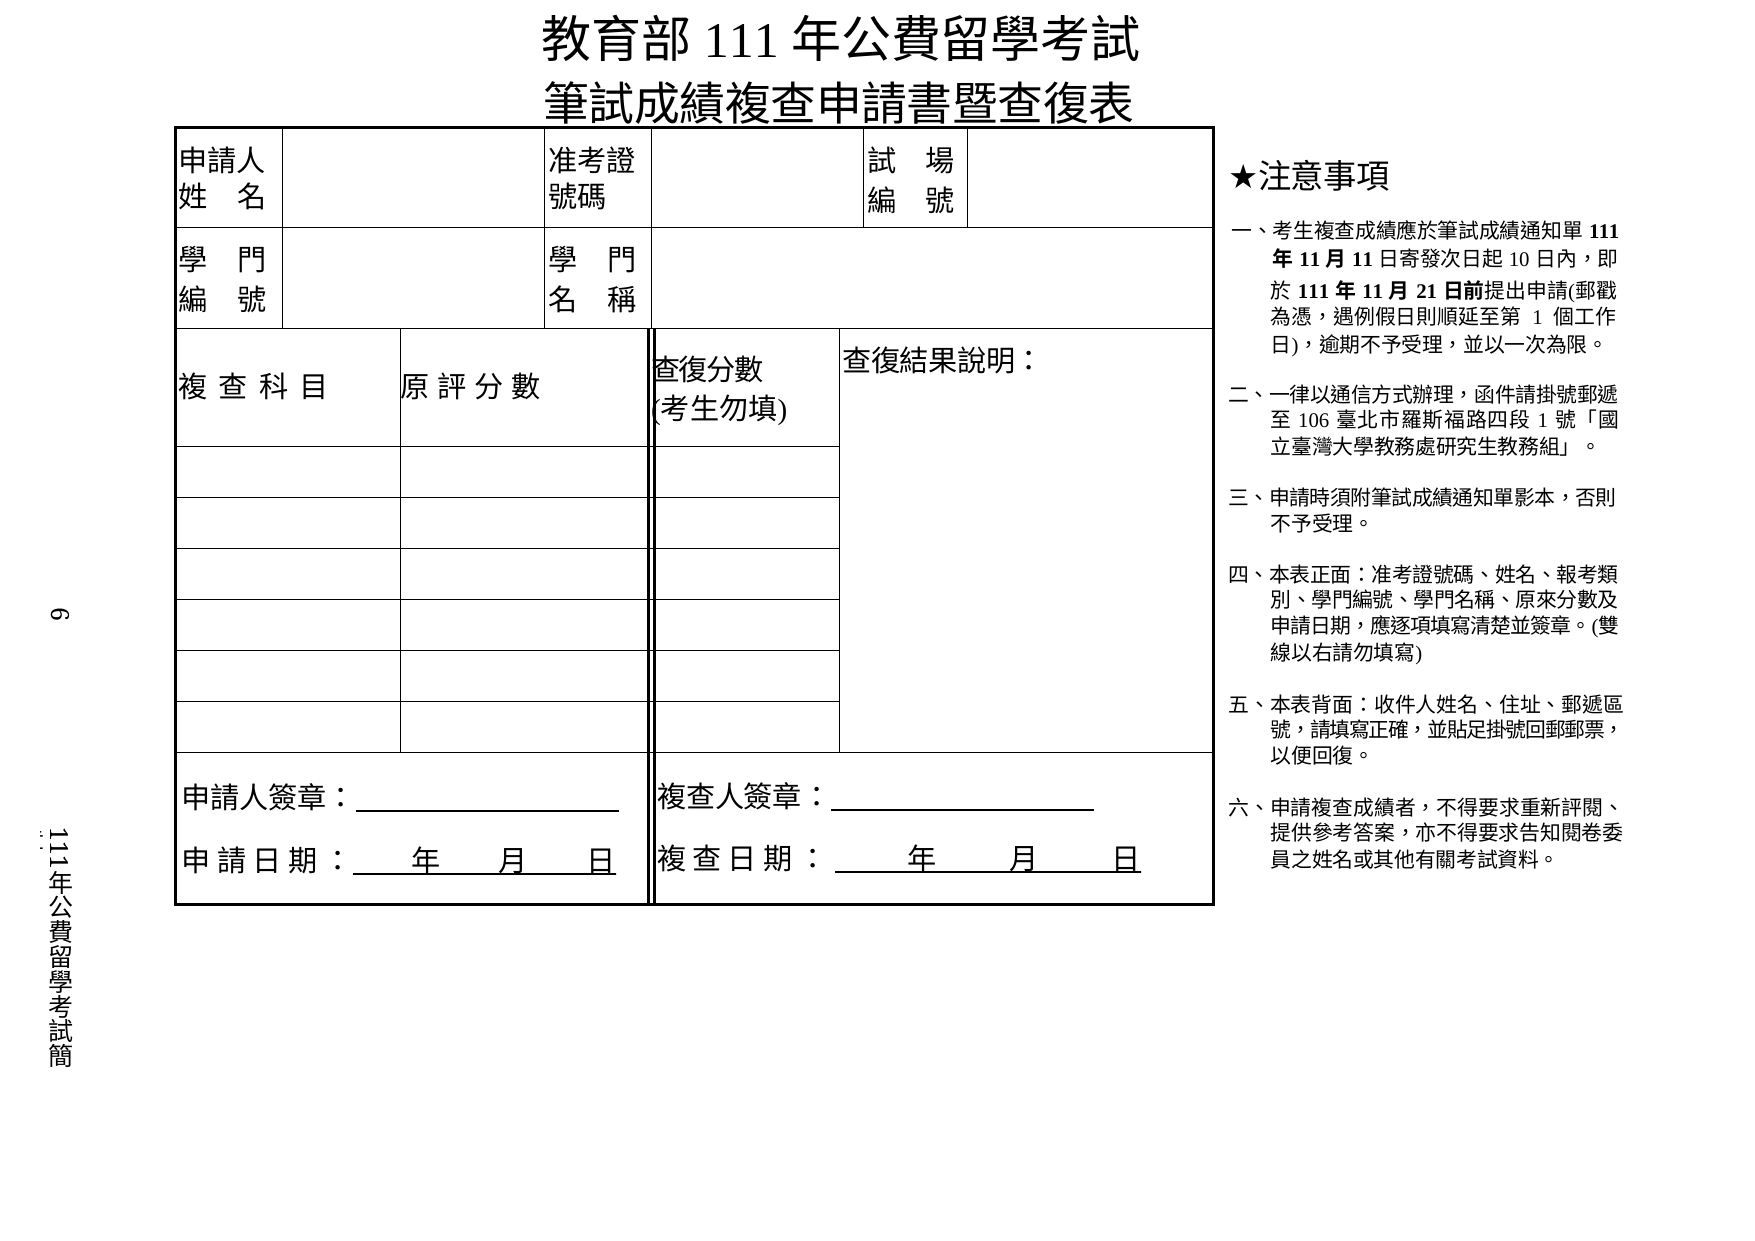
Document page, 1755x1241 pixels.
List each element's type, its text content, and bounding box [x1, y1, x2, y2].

text 日)，逾期不予受理，並以一次為限。 [1271, 330, 1635, 358]
table_cell [652, 228, 1212, 328]
text 111年公費留學考試簡章 [40, 828, 74, 1092]
text 61 [40, 608, 74, 635]
text [174, 906, 1215, 918]
table_cell 原 評 分 數 [401, 329, 647, 446]
table_cell 學 門 編 號 [177, 228, 282, 328]
table_cell 複查人簽章： 複查日期： 年 月 日 [656, 753, 1212, 903]
table_cell [401, 498, 647, 548]
table_cell [283, 228, 544, 328]
table_header 准考證號碼 [545, 129, 651, 227]
table_cell 申請人簽章： 申請日期： 年 月 日 [177, 753, 647, 903]
table_cell [177, 651, 400, 701]
table_cell [177, 447, 400, 497]
table_cell [401, 447, 647, 497]
table_cell [401, 702, 647, 752]
table_cell [177, 549, 400, 599]
text 五、本表背面：收件人姓名、住址、郵遞區號，請填寫正確，並貼足掛號回郵郵票，以便回復。 [1228, 691, 1625, 770]
table_cell [656, 702, 839, 752]
subtitle 教育部 111 年公費留學考試 [541, 2, 1141, 71]
text ★注意事項 [1228, 152, 1635, 198]
text 年 11 月 11 日寄發次日起 10 日內，即 [1215, 243, 1619, 273]
table_header [652, 129, 863, 227]
text 六、申請複查成績者，不得要求重新評閱、提供參考答案，亦不得要求告知閱卷委員之姓名或其他有關考試資料。 [1228, 794, 1624, 873]
table_header 申請人姓 名 [177, 129, 282, 227]
table_cell [656, 600, 839, 650]
text 四、本表正面：准考證號碼、姓名、報考類別、學門編號、學門名稱、原來分數及申請日期，應逐項填寫清楚並簽章。(雙線以右請勿填寫) [1228, 561, 1620, 666]
text 二、一律以通信方式辦理，函件請掛號郵遞至 106 臺北市羅斯福路四段 1 號「國立臺灣大學教務處研究生教務組」。 [1228, 382, 1619, 460]
table_cell 學 門 名 稱 [545, 228, 651, 328]
text 三、申請時須附筆試成績通知單影本，否則不予受理。 [1228, 484, 1619, 537]
text 於 111 年 11 月 21 日前提出申請(郵戳 [1271, 273, 1635, 305]
table_cell [177, 498, 400, 548]
table_header 試 場 編 號 [864, 129, 967, 227]
table_cell [401, 651, 647, 701]
table_cell [656, 549, 839, 599]
table_header [283, 129, 544, 227]
subtitle 筆試成績複查申請書暨查復表 [543, 71, 1141, 126]
table_cell 查復結果說明： [840, 329, 1212, 752]
text 一、考生複查成績應於筆試成績通知單 111 [1215, 220, 1619, 243]
table_cell [656, 447, 839, 497]
table_cell [401, 600, 647, 650]
table_cell 複 查 科 目 [177, 329, 400, 446]
table_cell [177, 702, 400, 752]
table_cell 查復分數 (考生勿填) [656, 329, 839, 446]
table_cell [177, 600, 400, 650]
text 為憑，遇例假日則順延至第 1 個工作 [1271, 305, 1635, 330]
table_header [968, 129, 1212, 227]
table_cell [656, 651, 839, 701]
table_cell [656, 498, 839, 548]
table_cell [401, 549, 647, 599]
